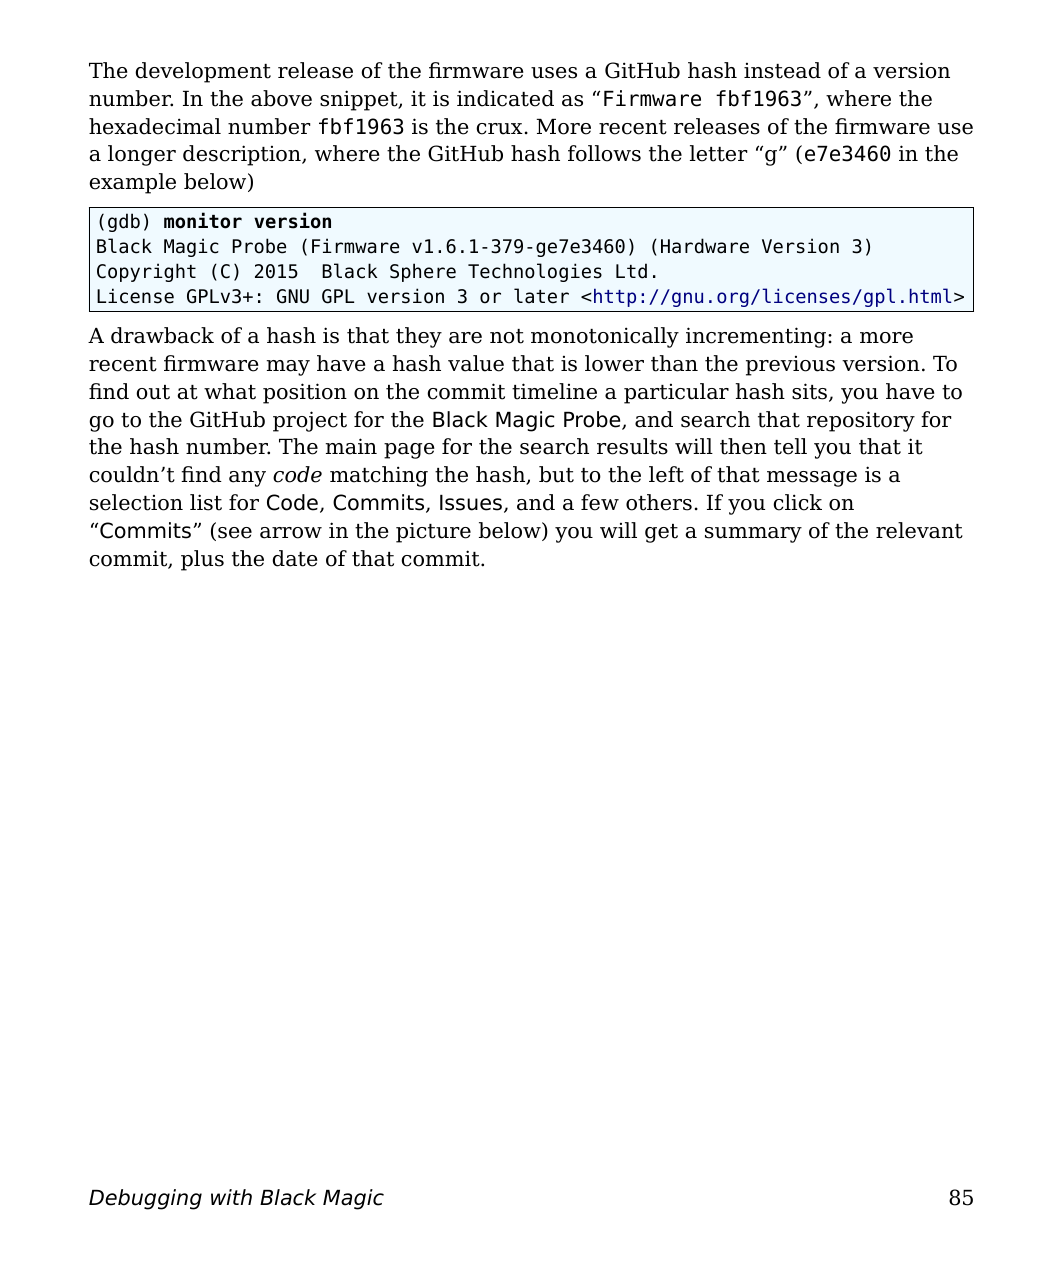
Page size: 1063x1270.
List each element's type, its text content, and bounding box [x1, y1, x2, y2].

text (gdb) monitor version [90, 208, 973, 232]
text Copyright (C) 2015 Black Sphere Technologies Ltd. [90, 257, 973, 282]
text License GPLv3+: GNU GPL version 3 or later <http://gnu.org/licenses/gpl.html> [90, 282, 973, 311]
text The development release of the firmware uses a GitHub hash instead of a version number. In the above snippet, it is indicated as “Firmware fbf1963”, where the hexadecimal number fbf1963 is the crux. More recent releases of the firmware use a longer description, where the GitHub hash follows the letter “g” (e7e3460 in the example below) [88, 59, 974, 194]
text Black Magic Probe (Firmware v1.6.1-379-ge7e3460) (Hardware Version 3) [90, 232, 973, 257]
text A drawback of a hash is that they are not monotonically incrementing: a more recent firmware may have a hash value that is lower than the previous version. To find out at what position on the commit timeline a particular hash sits, you have to go to the GitHub project for the Black Magic Probe, and search that repository for the hash number. The main page for the search results will then tell you that it couldn’t find any code matching the hash, but to the left of that message is a selection list for Code, Commits, Issues, and a few others. If you click on “Commits” (see arrow in the picture below) you will get a summary of the relevant commit, plus the date of that commit. [88, 324, 974, 571]
